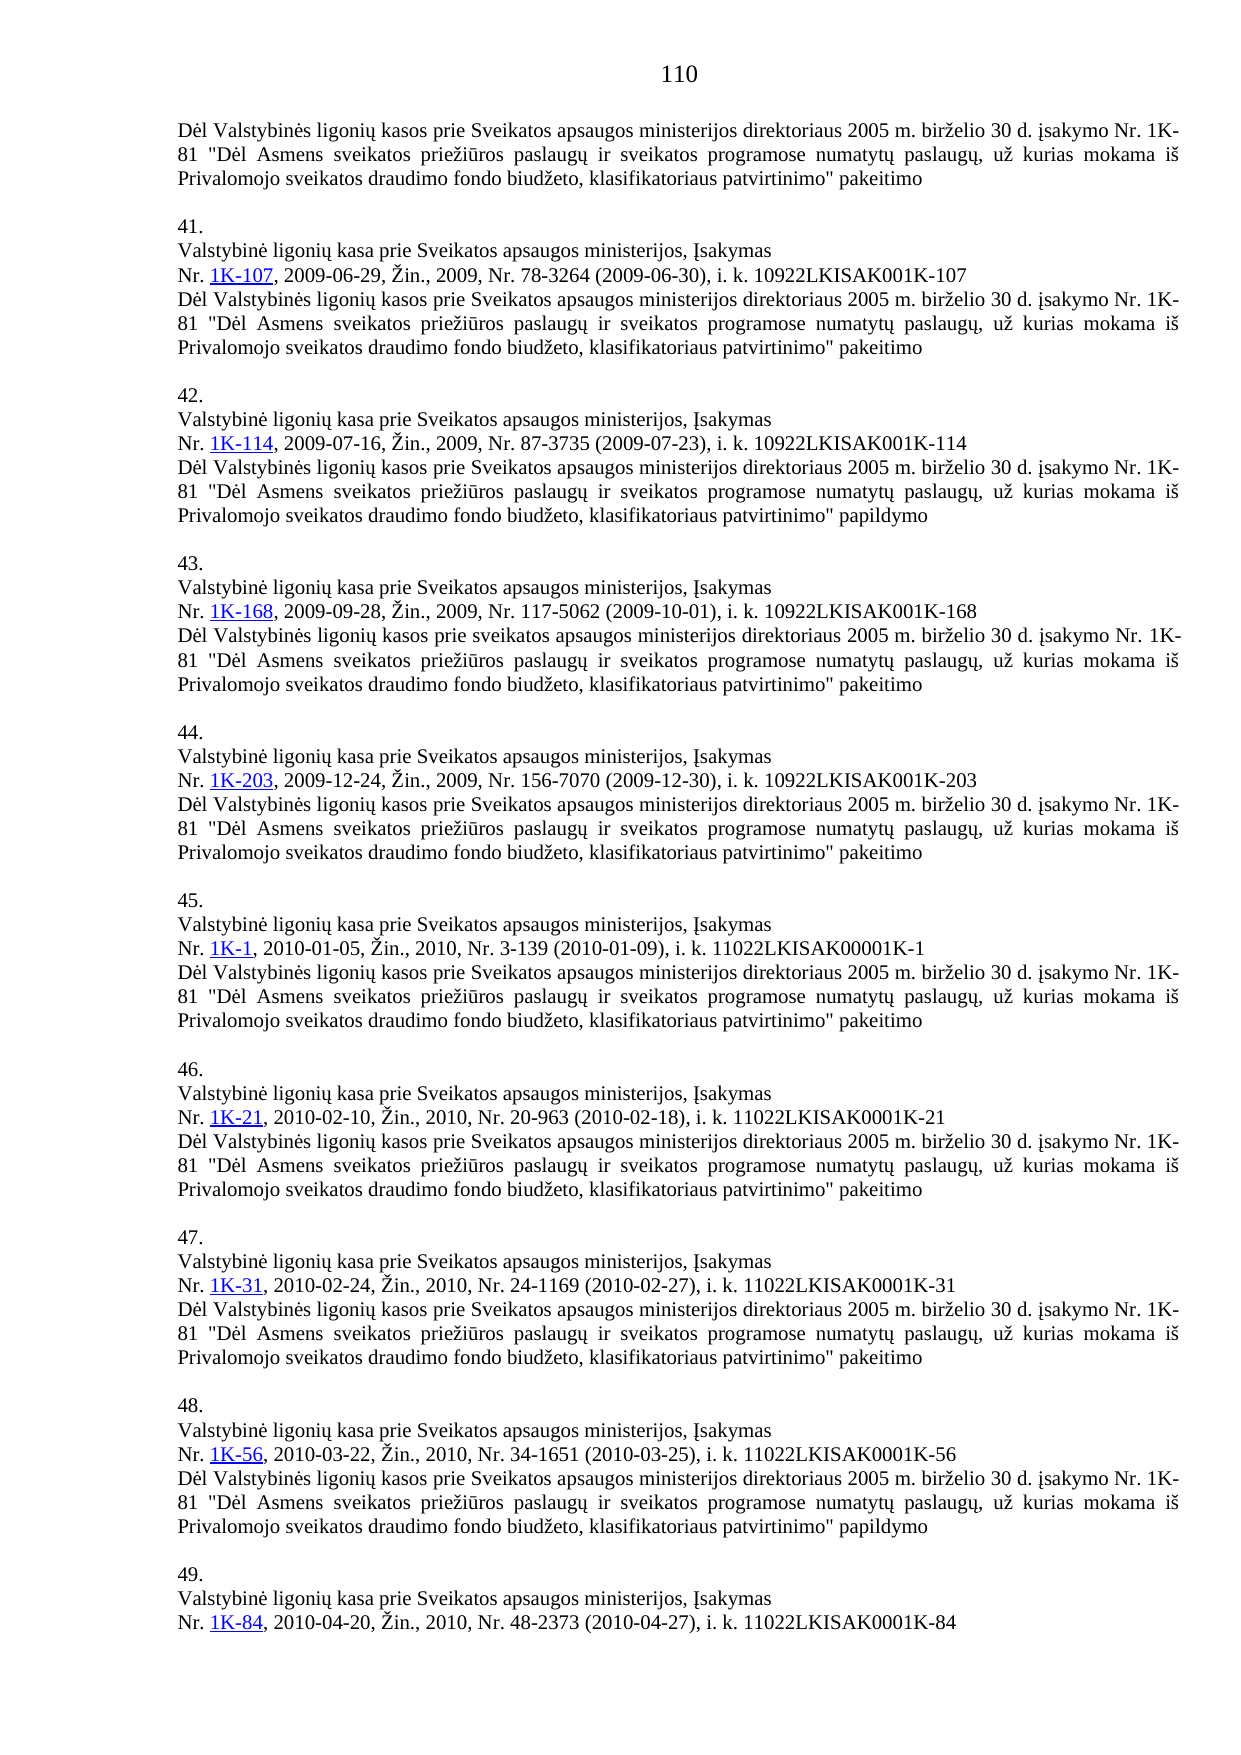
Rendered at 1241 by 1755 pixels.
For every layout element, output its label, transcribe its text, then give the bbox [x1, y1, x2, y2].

text Dėl Valstybinės ligonių kasos prie Sveikatos apsaugos ministerijos direktoriaus 2005 m. birželio 30 d. įsakymo Nr. 1K-81 "Dėl Asmens sveikatos priežiūros paslaugų ir sveikatos programose numatytų paslaugų, už kurias mokama iš Privalomojo sveikatos draudimo fondo biudžeto, klasifikatoriaus patvirtinimo" pakeitimo [177, 792, 1181, 864]
text Dėl Valstybinės ligonių kasos prie Sveikatos apsaugos ministerijos direktoriaus 2005 m. birželio 30 d. įsakymo Nr. 1K-81 "Dėl Asmens sveikatos priežiūros paslaugų ir sveikatos programose numatytų paslaugų, už kurias mokama iš Privalomojo sveikatos draudimo fondo biudžeto, klasifikatoriaus patvirtinimo" pakeitimo [177, 1297, 1181, 1369]
text Nr. 1K-1, 2010-01-05, Žin., 2010, Nr. 3-139 (2010-01-09), i. k. 11022LKISAK00001K-1 [177, 936, 1181, 960]
text Nr. 1K-56, 2010-03-22, Žin., 2010, Nr. 34-1651 (2010-03-25), i. k. 11022LKISAK0001K-56 [177, 1442, 1181, 1466]
text Valstybinė ligonių kasa prie Sveikatos apsaugos ministerijos, Įsakymas [177, 1586, 1181, 1610]
text Nr. 1K-84, 2010-04-20, Žin., 2010, Nr. 48-2373 (2010-04-27), i. k. 11022LKISAK0001K-84 [177, 1610, 1181, 1634]
text Dėl Valstybinės ligonių kasos prie Sveikatos apsaugos ministerijos direktoriaus 2005 m. birželio 30 d. įsakymo Nr. 1K-81 "Dėl Asmens sveikatos priežiūros paslaugų ir sveikatos programose numatytų paslaugų, už kurias mokama iš Privalomojo sveikatos draudimo fondo biudžeto, klasifikatoriaus patvirtinimo" pakeitimo [177, 118, 1181, 190]
text Dėl Valstybinės ligonių kasos prie sveikatos apsaugos ministerijos direktoriaus 2005 m. birželio 30 d. įsakymo Nr. 1K-81 "Dėl Asmens sveikatos priežiūros paslaugų ir sveikatos programose numatytų paslaugų, už kurias mokama iš Privalomojo sveikatos draudimo fondo biudžeto, klasifikatoriaus patvirtinimo" pakeitimo [177, 623, 1181, 696]
text Valstybinė ligonių kasa prie Sveikatos apsaugos ministerijos, Įsakymas [177, 1249, 1181, 1273]
text Valstybinė ligonių kasa prie Sveikatos apsaugos ministerijos, Įsakymas [177, 912, 1181, 936]
text Valstybinė ligonių kasa prie Sveikatos apsaugos ministerijos, Įsakymas [177, 744, 1181, 768]
text Nr. 1K-114, 2009-07-16, Žin., 2009, Nr. 87-3735 (2009-07-23), i. k. 10922LKISAK001K-114 [177, 431, 1181, 455]
text Nr. 1K-168, 2009-09-28, Žin., 2009, Nr. 117-5062 (2009-10-01), i. k. 10922LKISAK001K-168 [177, 599, 1181, 623]
text Dėl Valstybinės ligonių kasos prie Sveikatos apsaugos ministerijos direktoriaus 2005 m. birželio 30 d. įsakymo Nr. 1K-81 "Dėl Asmens sveikatos priežiūros paslaugų ir sveikatos programose numatytų paslaugų, už kurias mokama iš Privalomojo sveikatos draudimo fondo biudžeto, klasifikatoriaus patvirtinimo" pakeitimo [177, 960, 1181, 1032]
text Dėl Valstybinės ligonių kasos prie Sveikatos apsaugos ministerijos direktoriaus 2005 m. birželio 30 d. įsakymo Nr. 1K-81 "Dėl Asmens sveikatos priežiūros paslaugų ir sveikatos programose numatytų paslaugų, už kurias mokama iš Privalomojo sveikatos draudimo fondo biudžeto, klasifikatoriaus patvirtinimo" pakeitimo [177, 287, 1181, 359]
text Valstybinė ligonių kasa prie Sveikatos apsaugos ministerijos, Įsakymas [177, 575, 1181, 599]
text Nr. 1K-31, 2010-02-24, Žin., 2010, Nr. 24-1169 (2010-02-27), i. k. 11022LKISAK0001K-31 [177, 1273, 1181, 1297]
text Nr. 1K-107, 2009-06-29, Žin., 2009, Nr. 78-3264 (2009-06-30), i. k. 10922LKISAK001K-107 [177, 262, 1181, 287]
text 44. [177, 720, 1181, 744]
text Dėl Valstybinės ligonių kasos prie Sveikatos apsaugos ministerijos direktoriaus 2005 m. birželio 30 d. įsakymo Nr. 1K-81 "Dėl Asmens sveikatos priežiūros paslaugų ir sveikatos programose numatytų paslaugų, už kurias mokama iš Privalomojo sveikatos draudimo fondo biudžeto, klasifikatoriaus patvirtinimo" papildymo [177, 455, 1181, 527]
text Dėl Valstybinės ligonių kasos prie Sveikatos apsaugos ministerijos direktoriaus 2005 m. birželio 30 d. įsakymo Nr. 1K-81 "Dėl Asmens sveikatos priežiūros paslaugų ir sveikatos programose numatytų paslaugų, už kurias mokama iš Privalomojo sveikatos draudimo fondo biudžeto, klasifikatoriaus patvirtinimo" papildymo [177, 1466, 1181, 1538]
text 47. [177, 1225, 1181, 1249]
text 49. [177, 1562, 1181, 1586]
text 41. [177, 214, 1181, 238]
text Nr. 1K-203, 2009-12-24, Žin., 2009, Nr. 156-7070 (2009-12-30), i. k. 10922LKISAK001K-203 [177, 768, 1181, 792]
text Valstybinė ligonių kasa prie Sveikatos apsaugos ministerijos, Įsakymas [177, 238, 1181, 262]
text 43. [177, 551, 1181, 575]
text Valstybinė ligonių kasa prie Sveikatos apsaugos ministerijos, Įsakymas [177, 407, 1181, 431]
text 42. [177, 383, 1181, 407]
text 45. [177, 888, 1181, 912]
text Dėl Valstybinės ligonių kasos prie Sveikatos apsaugos ministerijos direktoriaus 2005 m. birželio 30 d. įsakymo Nr. 1K-81 "Dėl Asmens sveikatos priežiūros paslaugų ir sveikatos programose numatytų paslaugų, už kurias mokama iš Privalomojo sveikatos draudimo fondo biudžeto, klasifikatoriaus patvirtinimo" pakeitimo [177, 1129, 1181, 1201]
text Valstybinė ligonių kasa prie Sveikatos apsaugos ministerijos, Įsakymas [177, 1081, 1181, 1105]
text Valstybinė ligonių kasa prie Sveikatos apsaugos ministerijos, Įsakymas [177, 1417, 1181, 1442]
text 46. [177, 1057, 1181, 1081]
text 48. [177, 1393, 1181, 1417]
text Nr. 1K-21, 2010-02-10, Žin., 2010, Nr. 20-963 (2010-02-18), i. k. 11022LKISAK0001K-21 [177, 1105, 1181, 1129]
